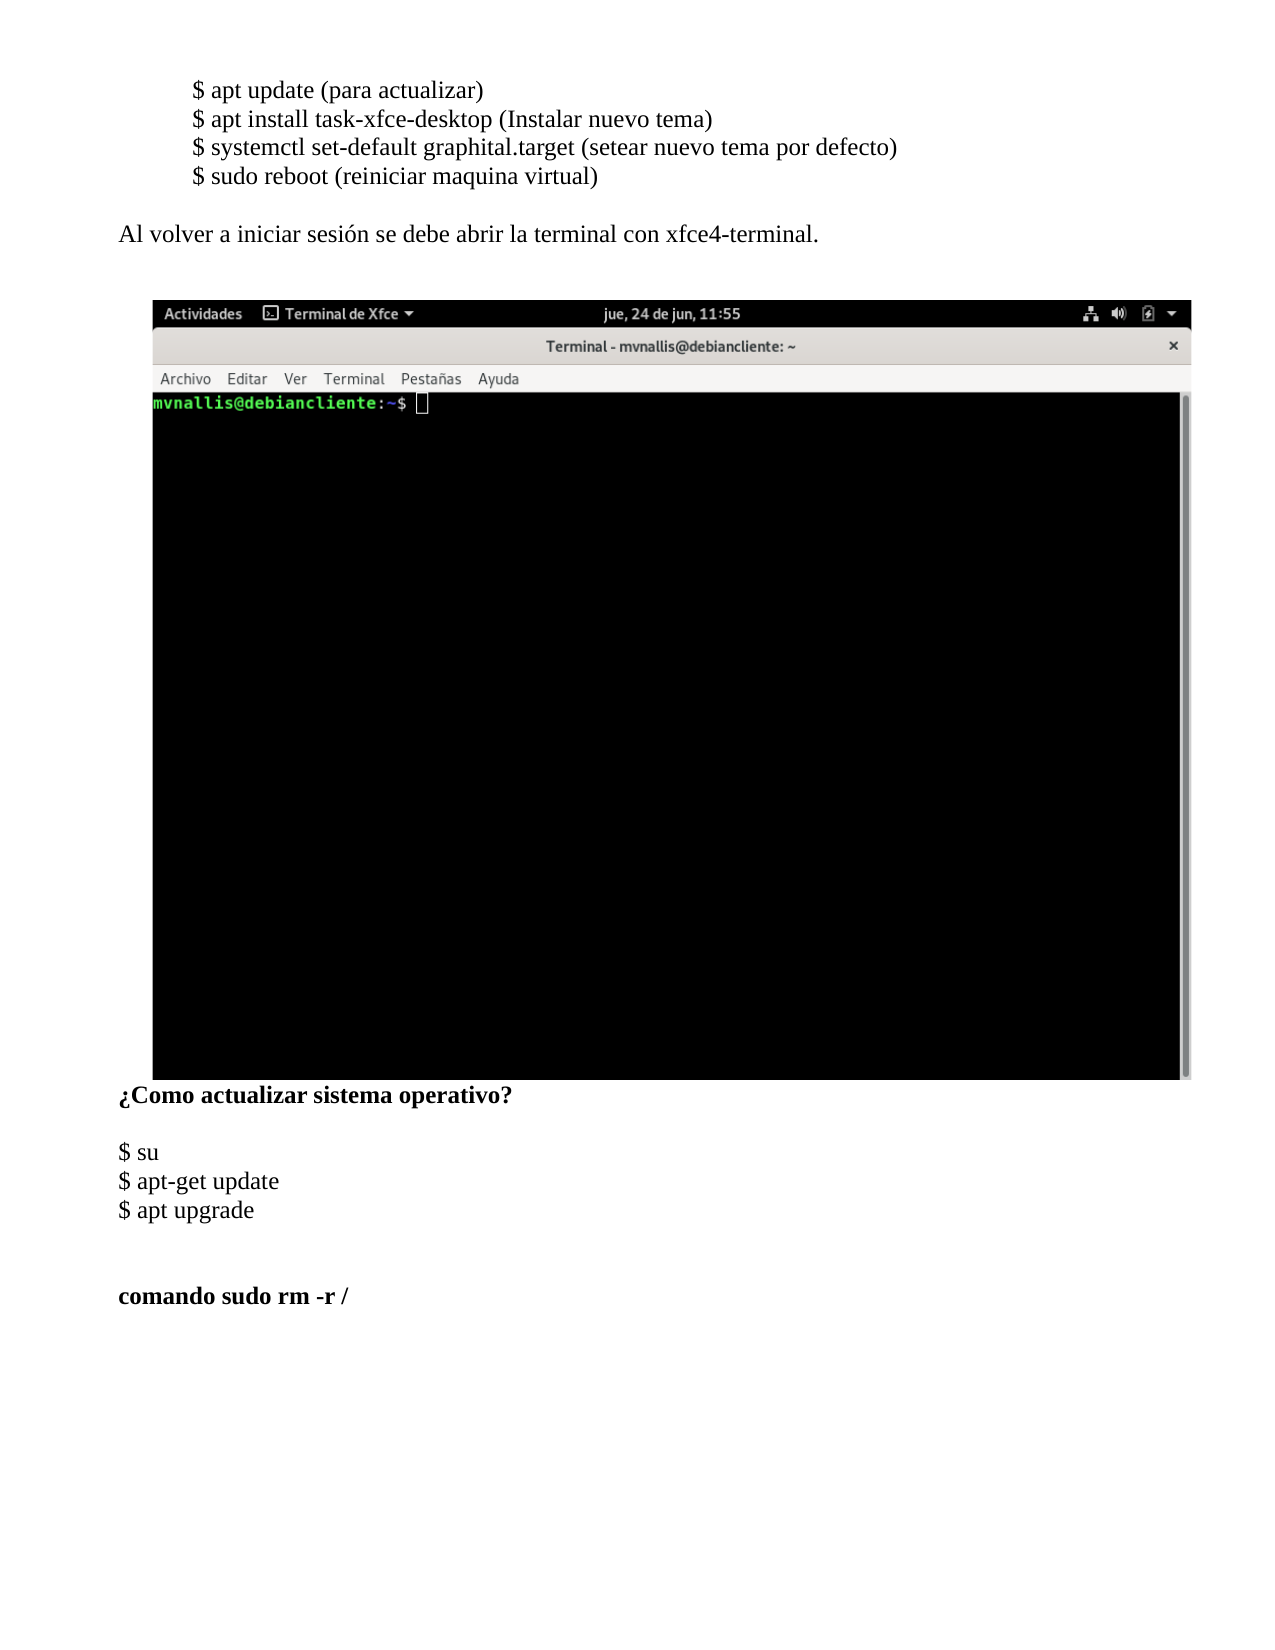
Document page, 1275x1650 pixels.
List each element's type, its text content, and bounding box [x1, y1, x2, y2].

text $ sudo reboot (reiniciar maquina virtual) [192, 161, 1157, 190]
text $ su [118, 1137, 1157, 1166]
text comando sudo rm -r / [118, 1281, 1157, 1310]
text $ apt-get update [118, 1166, 1157, 1195]
text ¿Como actualizar sistema operativo? [118, 305, 1157, 1108]
text $ systemctl set-default graphital.target (setear nuevo tema por defecto) [192, 132, 1157, 161]
text $ apt install task-xfce-desktop (Instalar nuevo tema) [192, 104, 1157, 132]
text Al volver a iniciar sesión se debe abrir la terminal con xfce4-terminal. [118, 219, 1157, 247]
text $ apt upgrade [118, 1195, 1157, 1223]
text $ apt update (para actualizar) [192, 75, 1157, 104]
